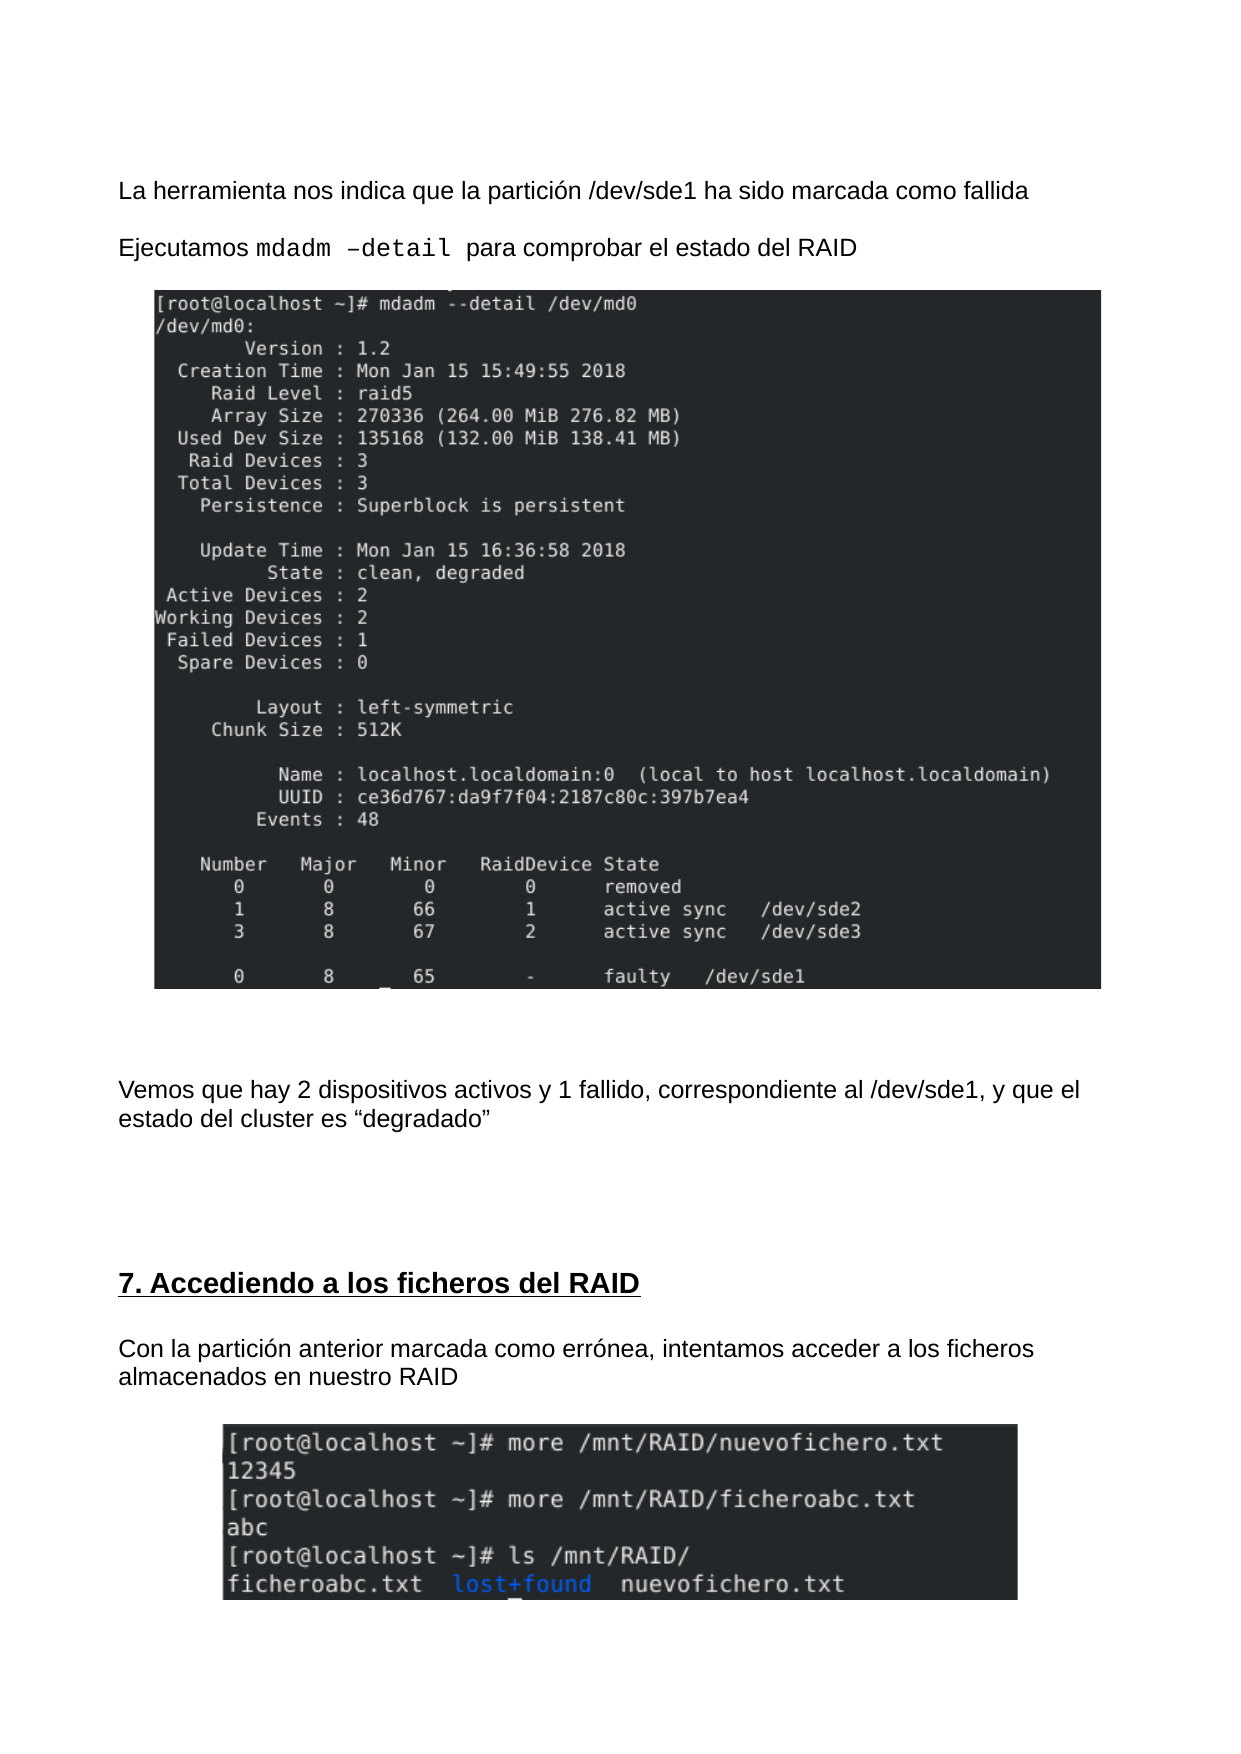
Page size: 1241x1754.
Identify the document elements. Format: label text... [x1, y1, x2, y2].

text Vemos que hay 2 dispositivos activos y 1 fallido, correspondiente al /dev/sde1, y que el estado del cluster es “degradado” [118, 1075, 1122, 1132]
picture [222, 1424, 1018, 1600]
text Ejecutamos mdadm –detail para comprobar el estado del RAID [118, 233, 1122, 264]
text Con la partición anterior marcada como errónea, intentamos acceder a los ficheros almacenados en nuestro RAID [118, 1333, 1122, 1391]
text La herramienta nos indica que la partición /dev/sde1 ha sido marcada como fallida [118, 176, 1122, 204]
picture [154, 290, 1102, 989]
text 7. Accediendo a los ficheros del RAID [118, 1266, 1122, 1300]
